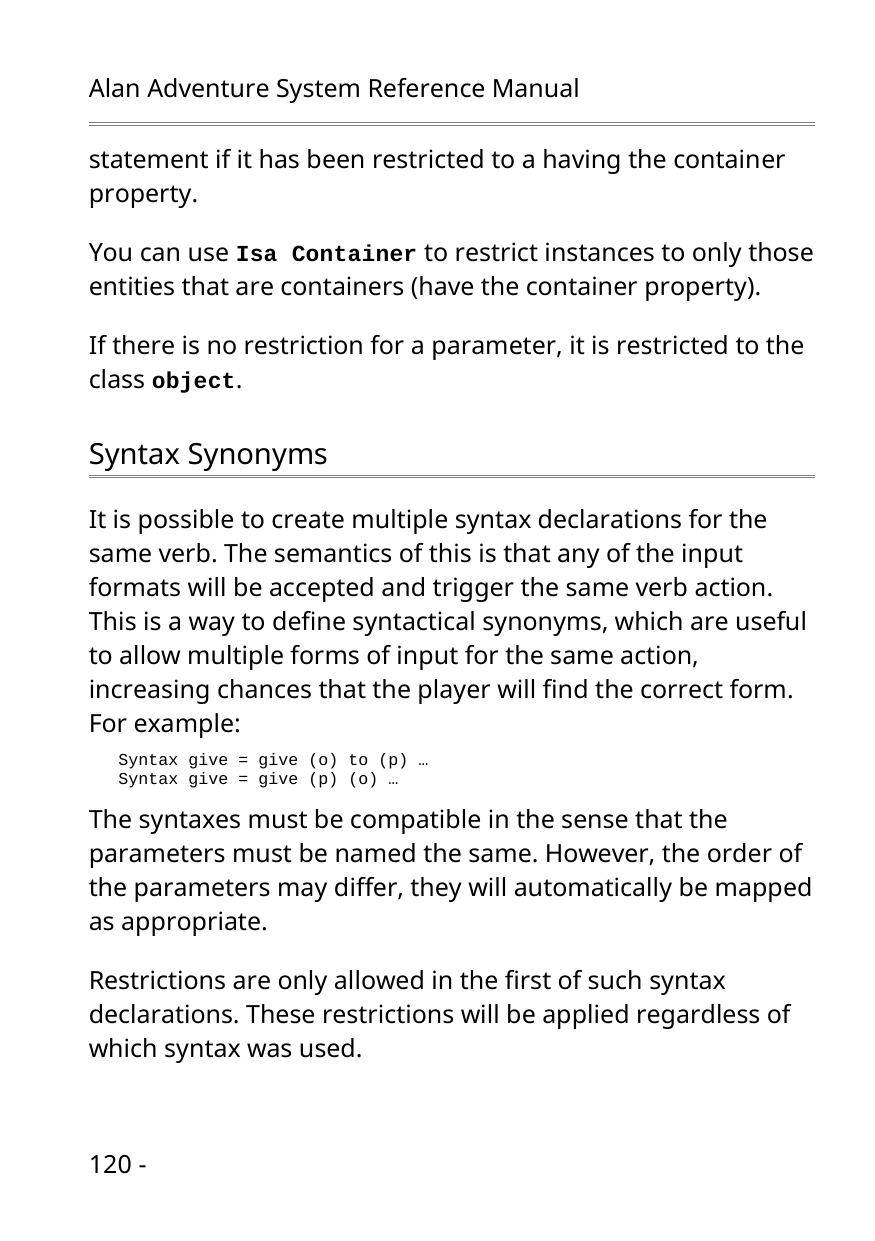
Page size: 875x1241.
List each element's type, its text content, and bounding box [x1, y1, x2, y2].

text The syntaxes must be compatible in the sense that the parameters must be named the same. However, the order of the parameters may differ, they will automatically be mapped as appropriate. [88, 802, 815, 938]
text If there is no restriction for a parameter, it is restricted to the class object. [88, 328, 815, 396]
subtitle Syntax Synonyms [88, 433, 815, 477]
text You can use Isa Container to restrict instances to only those entities that are containers (have the container property). [88, 235, 815, 303]
text statement if it has been restricted to a having the contain­er property. [88, 142, 815, 210]
text Syntax give = give (o) to (p) … Syntax give = give (p) (o) … [118, 752, 815, 789]
text Restrictions are only allowed in the first of such syntax declarations. These restrictions will be applied regardless of which syntax was used. [88, 963, 815, 1064]
text It is possible to create multiple syntax declarations for the same verb. The semantics of this is that any of the input formats will be accepted and trigger the same verb action. This is a way to define syntactical synonyms, which are useful to allow multiple forms of input for the same action, increasing chances that the player will find the correct form. For example: [88, 502, 815, 740]
